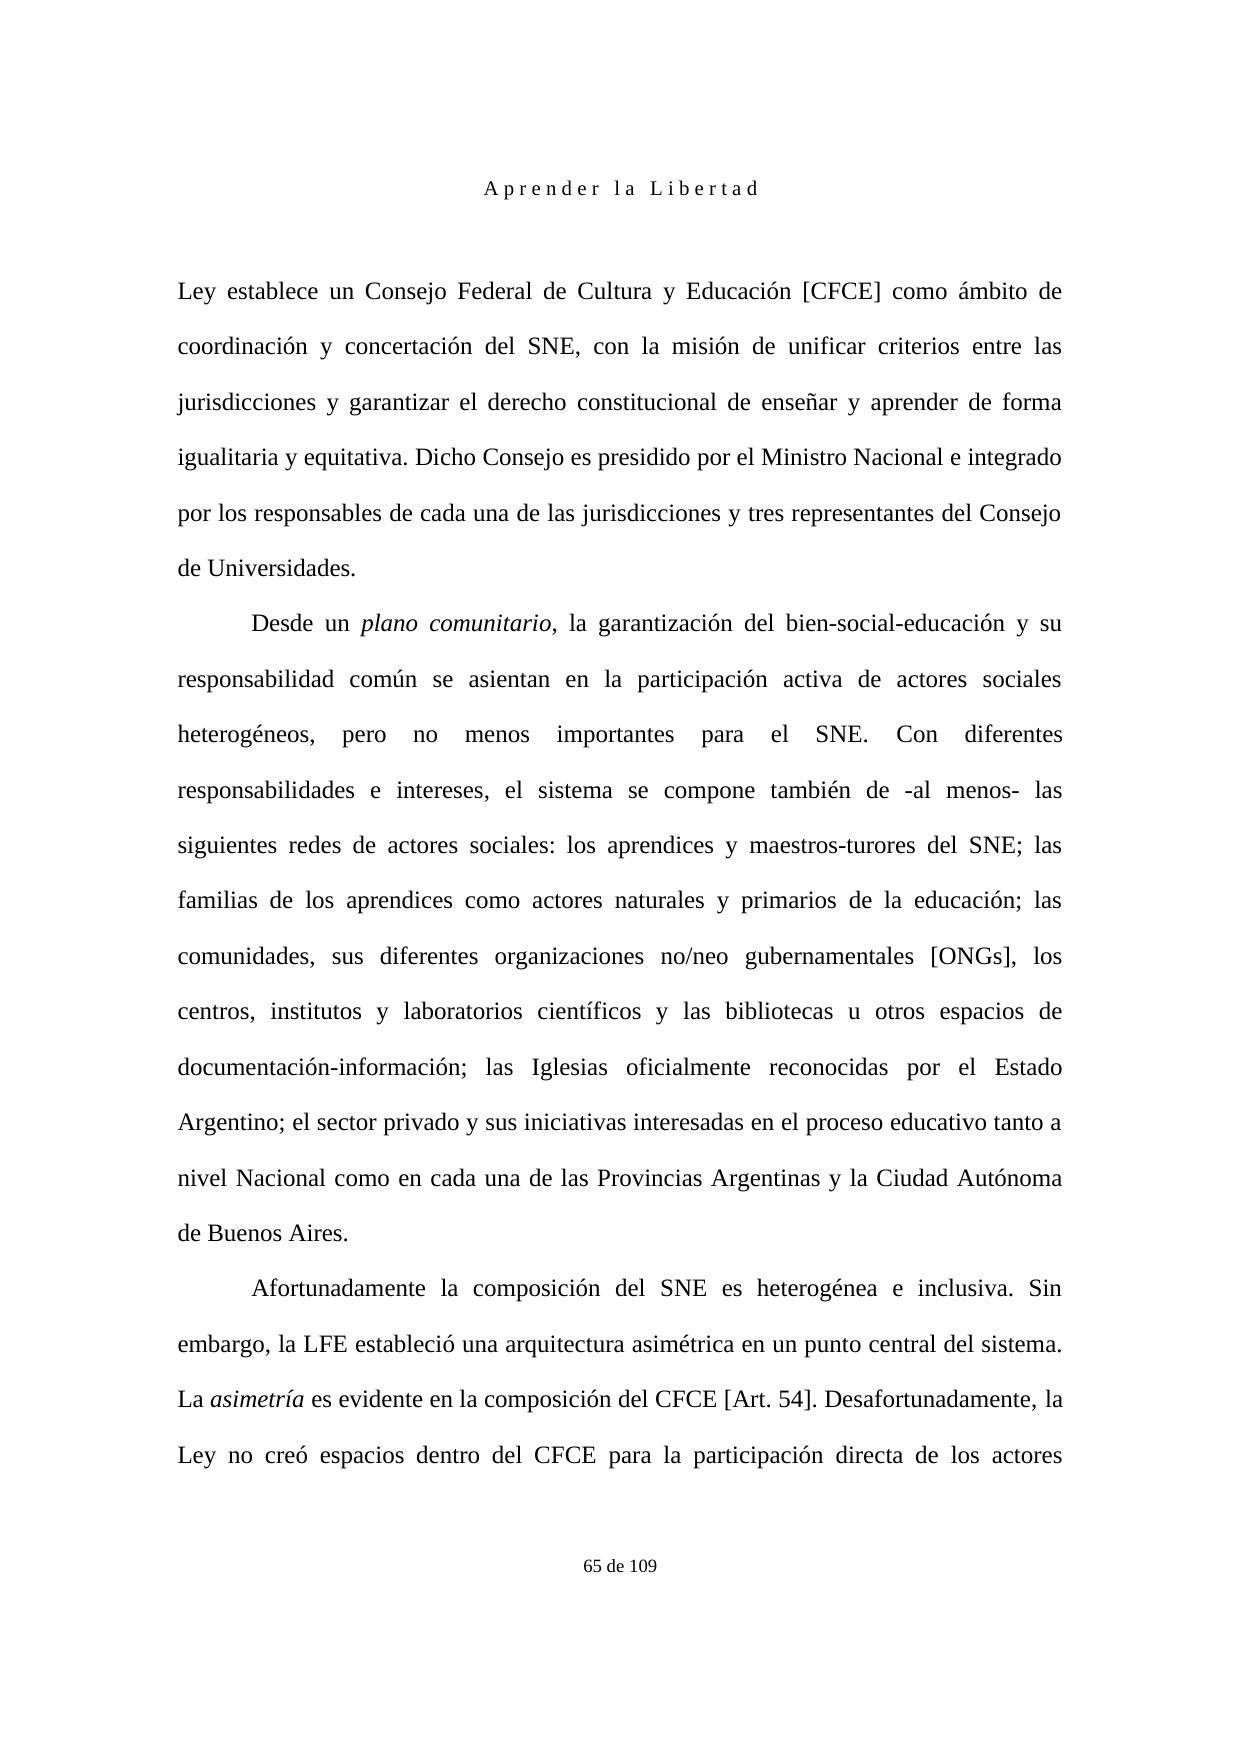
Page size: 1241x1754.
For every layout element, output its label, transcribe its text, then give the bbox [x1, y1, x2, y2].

text Desde un plano comunitario, la garantización del bien-social-educación y su responsabilidad común se asientan en la participación activa de actores sociales heterogéneos, pero no menos importantes para el SNE. Con diferentes responsabilidades e intereses, el sistema se compone también de -al menos- las siguientes redes de actores sociales: los aprendices y maestros-turores del SNE; las familias de los aprendices como actores naturales y primarios de la educación; las comunidades, sus diferentes organizaciones no/neo gubernamentales [ONGs], los centros, institutos y laboratorios científicos y las bibliotecas u otros espacios de documentación-información; las Iglesias oficialmente reconocidas por el Estado Argentino; el sector privado y sus iniciativas interesadas en el proceso educativo tanto a nivel Nacional como en cada una de las Provincias Argentinas y la Ciudad Autónoma de Buenos Aires. [177, 609, 1063, 1247]
text Afortunadamente la composición del SNE es heterogénea e inclusiva. Sin embargo, la LFE estableció una arquitectura asimétrica en un punto central del sistema. La asimetría es evidente en la composición del CFCE [Art. 54]. Desafortunadamente, la Ley no creó espacios dentro del CFCE para la participación directa de los actores [177, 1274, 1063, 1468]
text Ley establece un Consejo Federal de Cultura y Educación [CFCE] como ámbito de coordinación y concertación del SNE, con la misión de unificar criterios entre las jurisdicciones y garantizar el derecho constitucional de enseñar y aprender de forma igualitaria y equitativa. Dicho Consejo es presidido por el Ministro Nacional e integrado por los responsables de cada una de las jurisdicciones y tres representantes del Consejo de Universidades. [177, 277, 1063, 582]
